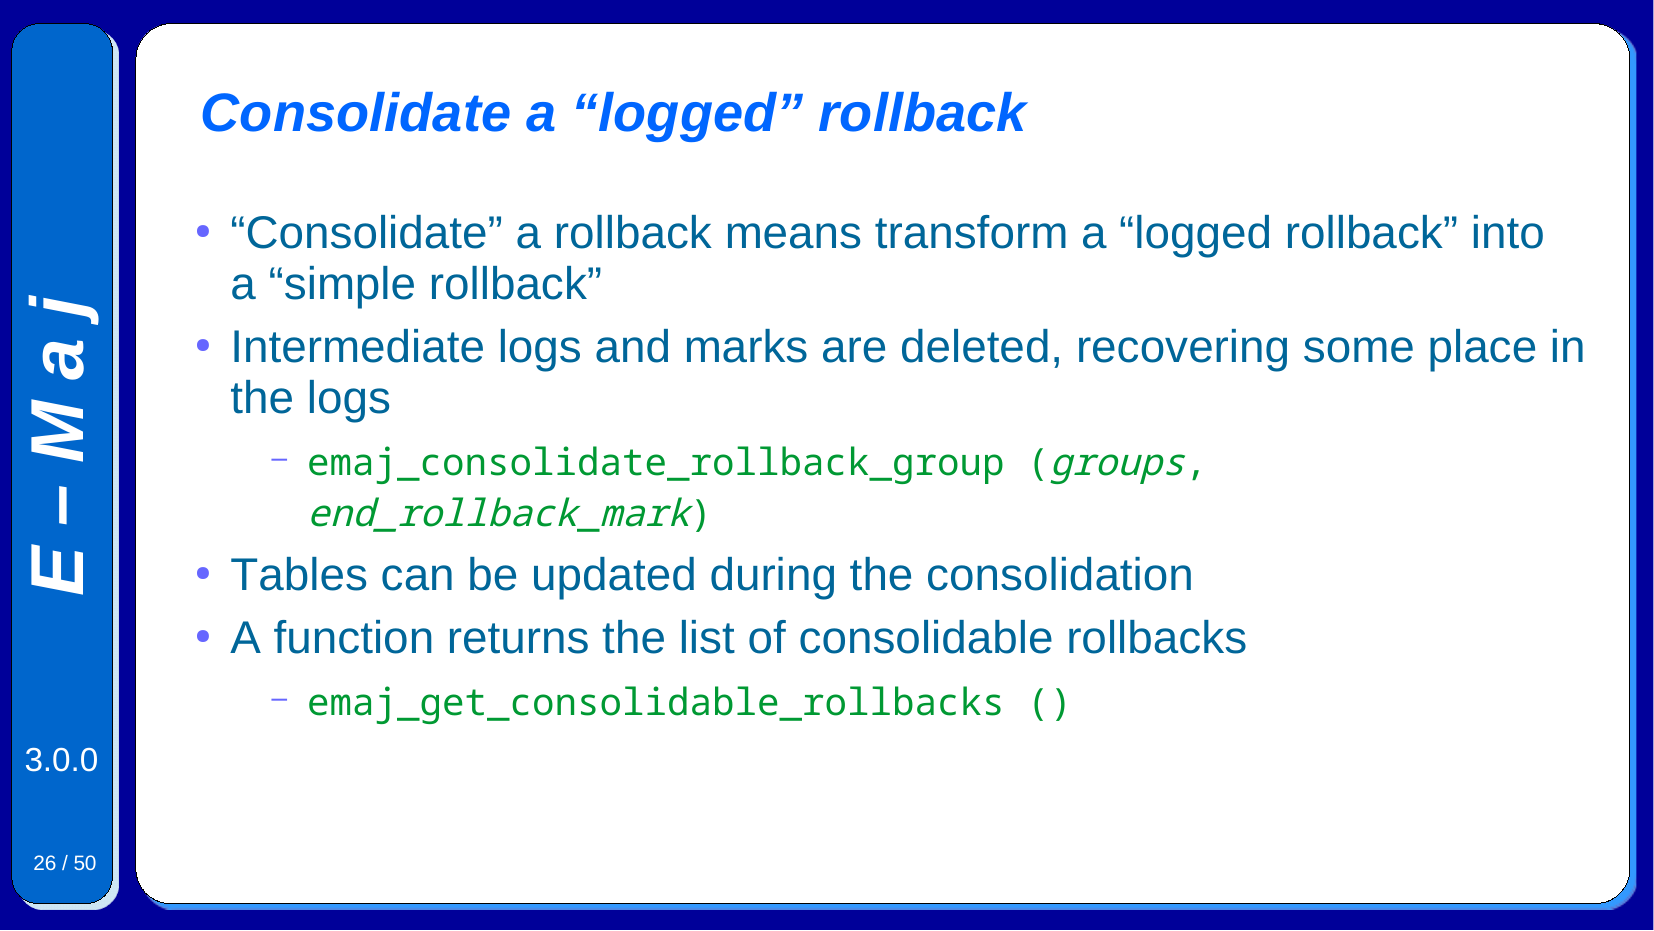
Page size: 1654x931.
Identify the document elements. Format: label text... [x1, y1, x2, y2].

list “Consolidate” a rollback means transform a “logged rollback” into a “simple rollback” Intermediate logs and marks are deleted, recovering some place in the logs emaj_consolidate_rollback_group (groups, end_rollback_mark) Tables can be updated during the consolidation A function returns the list of consolidable rollbacks emaj_get_consolidable_rollbacks () [177, 206, 1587, 827]
title Consolidate a “logged” rollback [200, 34, 1575, 191]
